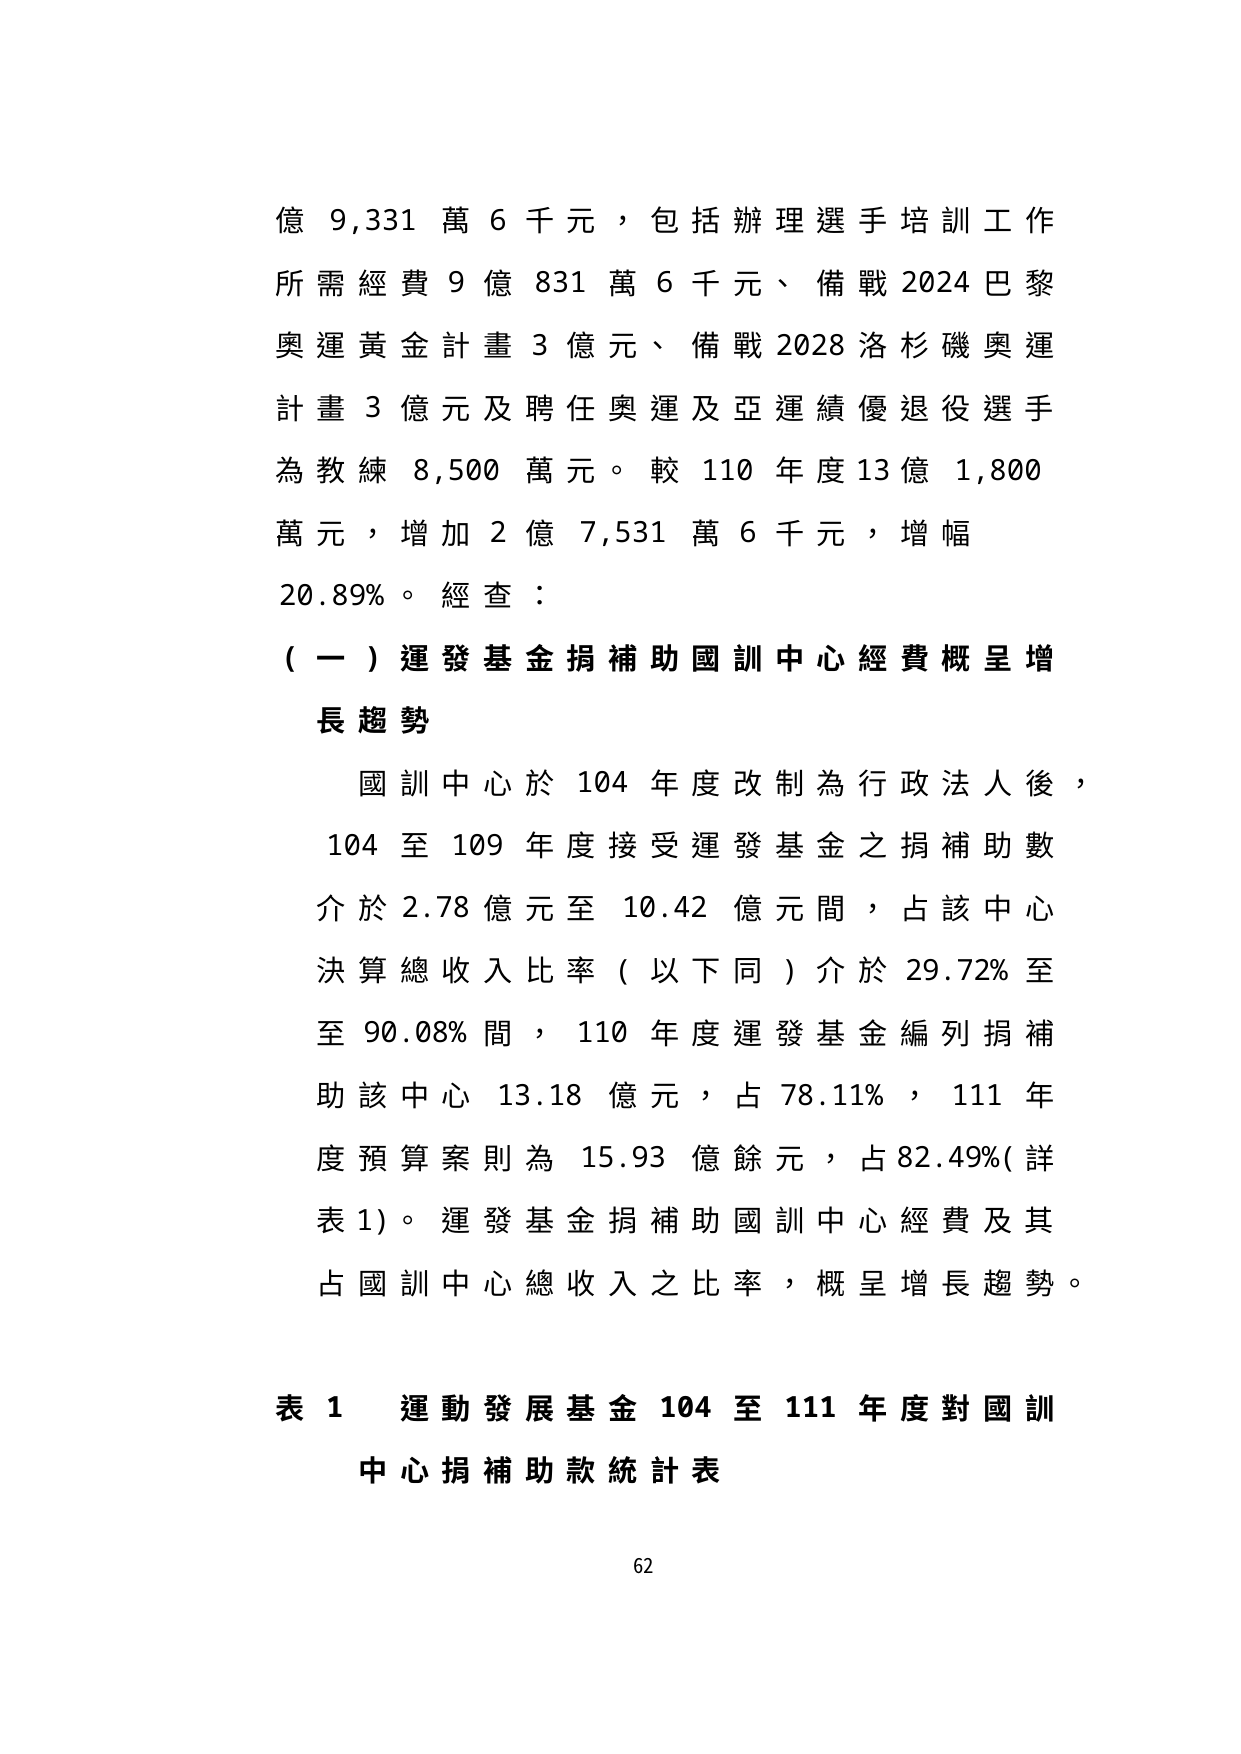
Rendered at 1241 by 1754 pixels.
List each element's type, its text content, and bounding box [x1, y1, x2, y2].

text 表1 運動發展基金104至111年度對國訓中心捐補助款統計表 [244, 1365, 1060, 1490]
text 國訓中心於104年度改制為行政法人後，104至109年度接受運發基金之捐補助數介於2.78億元至10.42億元間，占該中心決算總收入比率(以下同)介於29.72%至至90.08%間，110年度運發基金編列捐補助該中心13.18億元，占78.11%，111年度預算案則為15.93億餘元，占82.49%(詳表1)。運發基金捐補助國訓中心經費及其占國訓中心總收入之比率，概呈增長趨勢。 [274, 740, 1060, 1302]
text (一)運發基金捐補助國訓中心經費概呈增長趨勢 [244, 615, 1060, 740]
text 億9,331萬6千元，包括辦理選手培訓工作所需經費9億831萬6千元、備戰2024巴黎奧運黃金計畫3億元、備戰2028洛杉磯奧運計畫3億元及聘任奧運及亞運績優退役選手為教練8,500萬元。較110年度13億1,800萬元，增加2億7,531萬6千元，增幅20.89%。經查： [244, 177, 1060, 615]
